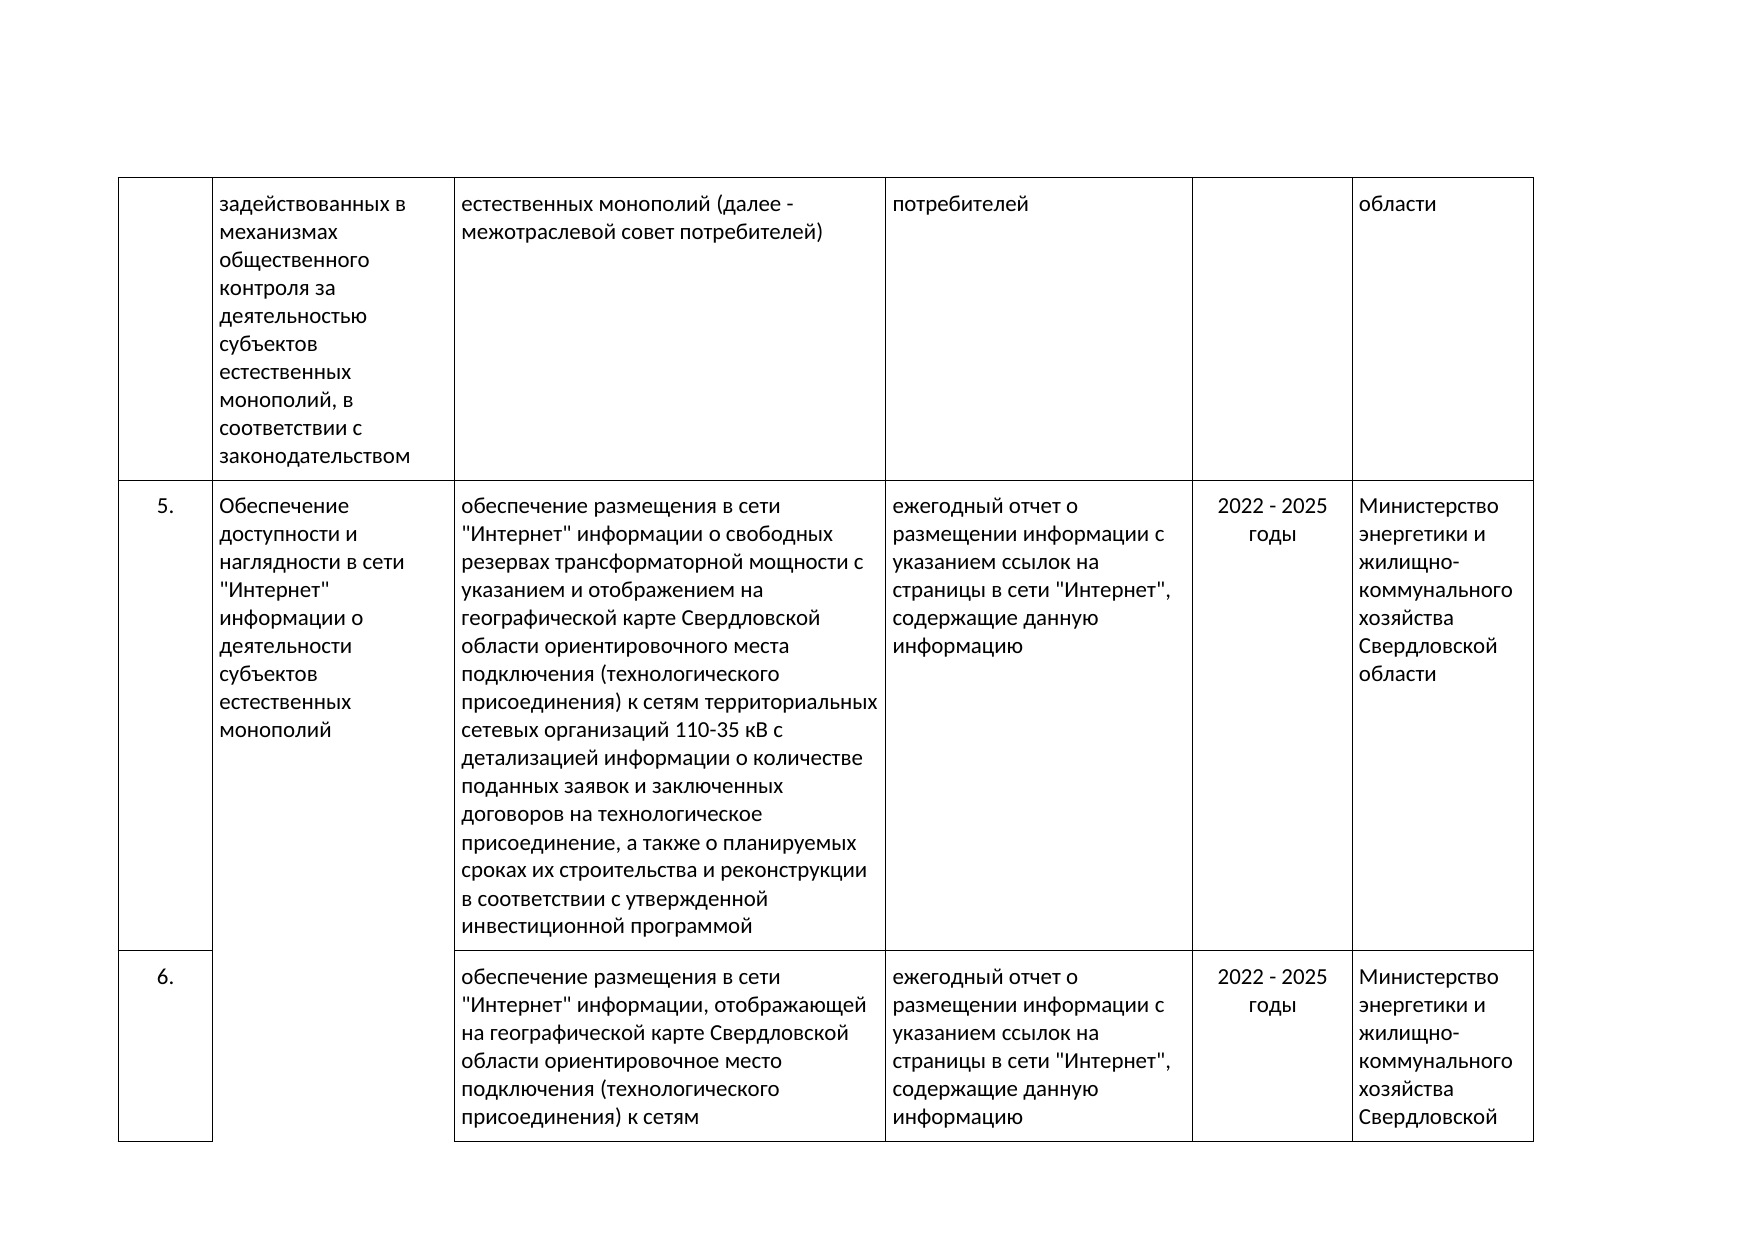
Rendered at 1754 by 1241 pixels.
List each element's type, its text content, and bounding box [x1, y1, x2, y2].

table_cell потребителей [886, 178, 1192, 480]
table_cell 5. [119, 481, 212, 950]
table_cell Министерство энергетики и жилищно-коммунального хозяйства Свердловской области [1353, 481, 1533, 950]
table_cell обеспечение размещения в сети "Интернет" информации о свободных резервах трансформаторной мощности с указанием и отображением на географической карте Свердловской области ориентировочного места подключения (технологического присоединения) к сетям территориальных сетевых организаций 110-35 кВ с детализацией информации о количестве поданных заявок и заключенных договоров на технологическое присоединение, а также о планируемых сроках их строительства и реконструкции в соответствии с утвержденной инвестиционной программой [455, 481, 885, 950]
table_cell Обеспечение доступности и наглядности в сети "Интернет" информации о деятельности субъектов естественных монополий [213, 481, 454, 950]
table_cell 6. [119, 951, 212, 1141]
table_cell Министерство энергетики и жилищно-коммунального хозяйства Свердловской [1353, 951, 1533, 1141]
table_cell ежегодный отчет о размещении информации с указанием ссылок на страницы в сети "Интернет", содержащие данную информацию [886, 951, 1192, 1141]
table_cell естественных монополий (далее - межотраслевой совет потребителей) [455, 178, 885, 480]
table_cell [1193, 178, 1352, 480]
table_cell [213, 950, 454, 1141]
table_cell ежегодный отчет о размещении информации с указанием ссылок на страницы в сети "Интернет", содержащие данную информацию [886, 481, 1192, 950]
table_cell области [1353, 178, 1533, 480]
table_cell задействованных в механизмах общественного контроля за деятельностью субъектов естественных монополий, в соответствии с законодательством [213, 178, 454, 480]
table_cell 2022 - 2025 годы [1193, 481, 1352, 950]
table_cell [119, 178, 212, 480]
table_cell обеспечение размещения в сети "Интернет" информации, отображающей на географической карте Свердловской области ориентировочное место подключения (технологического присоединения) к сетям [455, 951, 885, 1141]
table_cell 2022 - 2025 годы [1193, 951, 1352, 1141]
